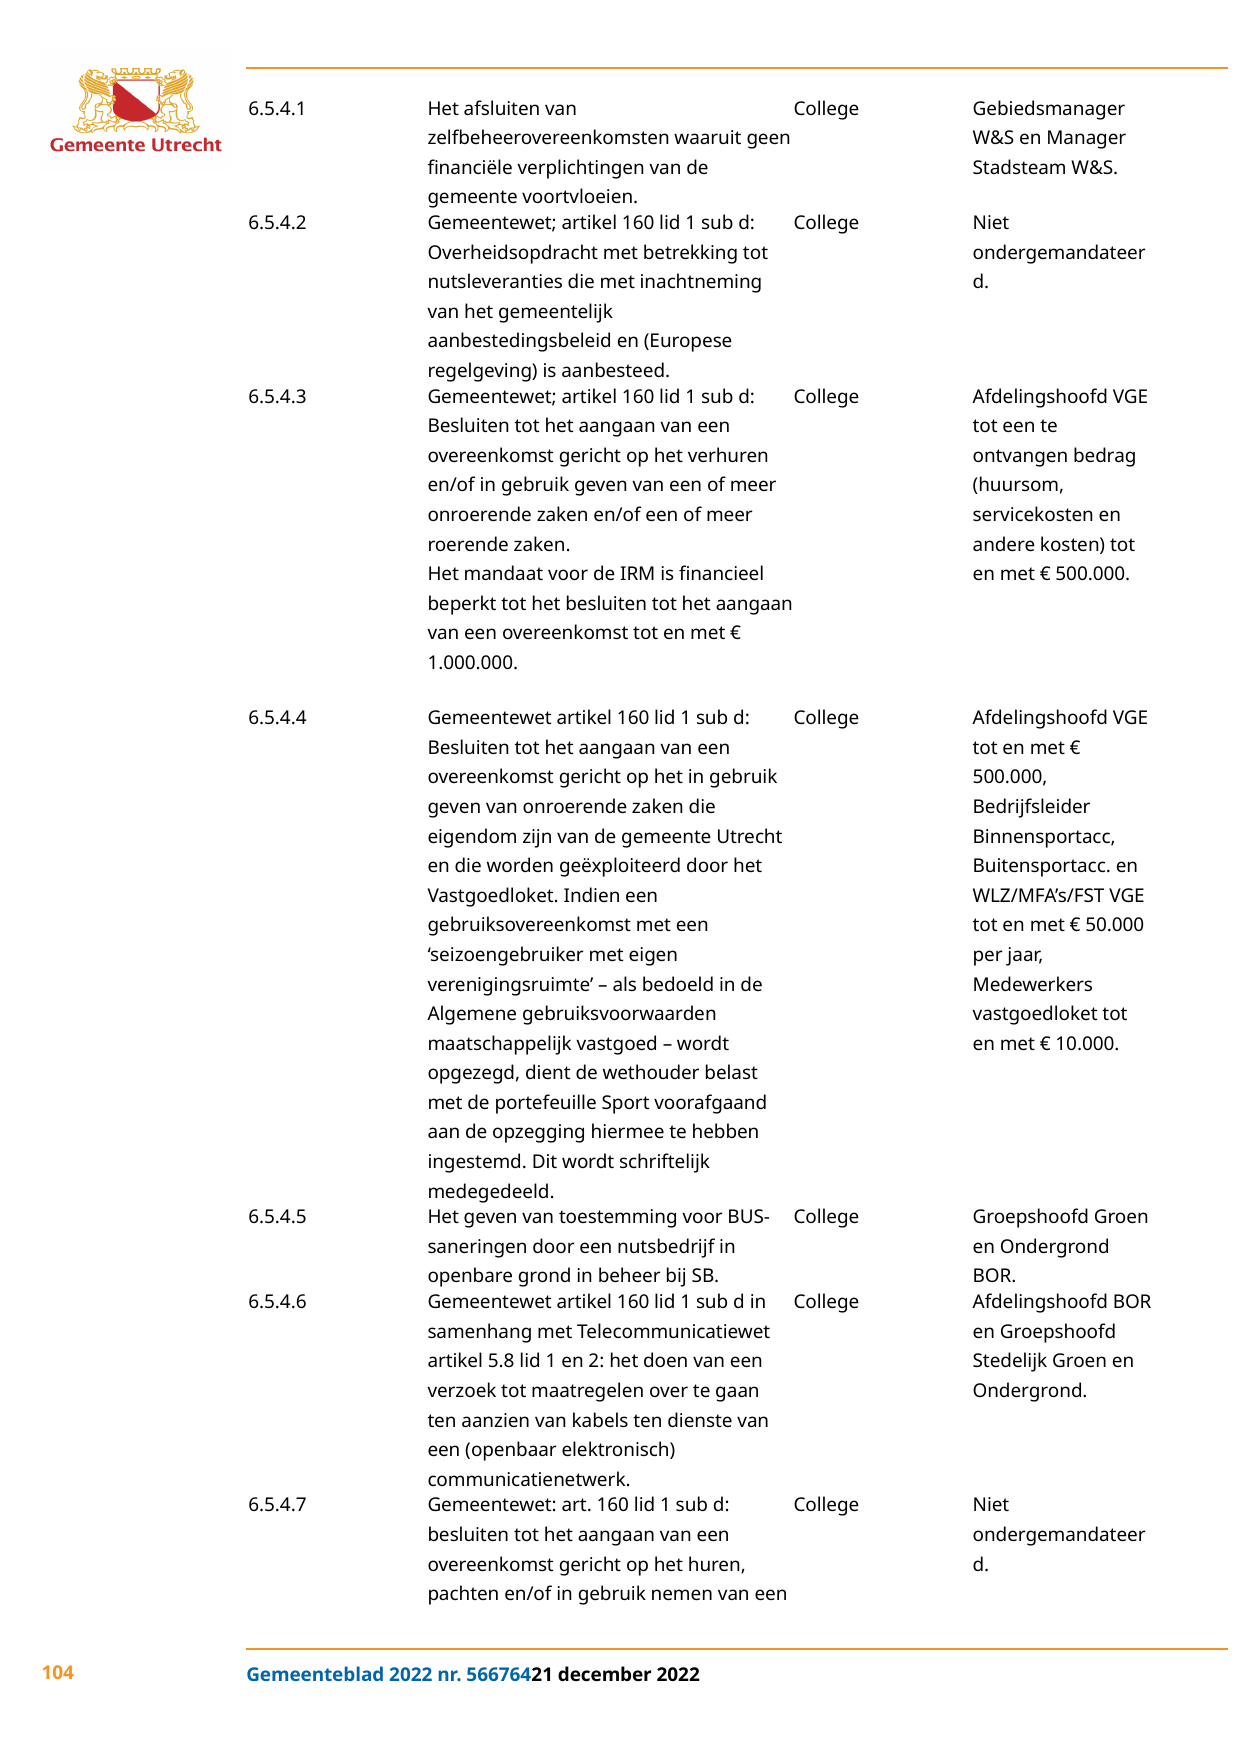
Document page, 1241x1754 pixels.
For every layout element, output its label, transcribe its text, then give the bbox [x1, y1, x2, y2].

table_cell Gemeentewet artikel 160 lid 1 sub d: Besluiten tot het aangaan van een overeenkomst gericht op het in gebruik geven van onroerende zaken die eigendom zijn van de gemeente Utrecht en die worden geëxploiteerd door het Vastgoedloket. Indien een gebruiksovereenkomst met een ‘seizoengebruiker met eigen verenigingsruimte’ – als bedoeld in de Algemene gebruiksvoorwaarden maatschappelijk vastgoed – wordt opgezegd, dient de wethouder belast met de portefeuille Sport voorafgaand aan de opzegging hiermee te hebben ingestemd. Dit wordt schriftelijk medegedeeld. [427, 705, 793, 1203]
table_cell Gebiedsmanager W&S en Manager Stadsteam W&S. [973, 95, 1152, 209]
table_cell College [793, 383, 972, 704]
table_cell Gemeentewet; artikel 160 lid 1 sub d: Besluiten tot het aangaan van een overeenkomst gericht op het verhuren en/of in gebruik geven van een of meer onroerende zaken en/of een of meer roerende zaken. Het mandaat voor de IRM is financieel beperkt tot het besluiten tot het aangaan van een overeenkomst tot en met € 1.000.000. [427, 383, 793, 704]
table_cell College [793, 209, 972, 383]
table_cell Gemeentewet: art. 160 lid 1 sub d: besluiten tot het aangaan van een overeenkomst gericht op het huren, pachten en/of in gebruik nemen van een [427, 1492, 793, 1606]
table_cell 6.5.4.1 [248, 95, 427, 209]
table_cell 6.5.4.2 [248, 209, 427, 383]
table_cell 6.5.4.4 [248, 705, 427, 1203]
table_cell Afdelingshoofd VGE tot een te ontvangen bedrag (huursom, servicekosten en andere kosten) tot en met € 500.000. [973, 383, 1152, 704]
table_cell Groepshoofd Groen en Ondergrond BOR. [973, 1204, 1152, 1288]
picture [41, 47, 231, 172]
table_cell College [793, 705, 972, 1203]
table_cell Het geven van toestemming voor BUS-saneringen door een nutsbedrijf in openbare grond in beheer bij SB. [427, 1204, 793, 1288]
table_cell Het afsluiten van zelfbeheerovereenkomsten waaruit geen financiële verplichtingen van de gemeente voortvloeien. [427, 95, 793, 209]
table_cell Niet ondergemandateerd. [973, 209, 1152, 383]
table_cell College [793, 1204, 972, 1288]
table_cell Afdelingshoofd VGE tot en met € 500.000, Bedrijfsleider Binnensportacc, Buitensportacc. en WLZ/MFA’s/FST VGE tot en met € 50.000 per jaar, Medewerkers vastgoedloket tot en met € 10.000. [973, 705, 1152, 1203]
table_cell 6.5.4.6 [248, 1289, 427, 1492]
table_cell 6.5.4.7 [248, 1492, 427, 1606]
table_cell 6.5.4.5 [248, 1204, 427, 1288]
table_cell Niet ondergemandateerd. [973, 1492, 1152, 1606]
table_cell Gemeentewet artikel 160 lid 1 sub d in samenhang met Telecommunicatiewet artikel 5.8 lid 1 en 2: het doen van een verzoek tot maatregelen over te gaan ten aanzien van kabels ten dienste van een (openbaar elektronisch) communicatienetwerk. [427, 1289, 793, 1492]
table_cell College [793, 1492, 972, 1606]
table_cell 6.5.4.3 [248, 383, 427, 704]
table_cell Afdelingshoofd BOR en Groepshoofd Stedelijk Groen en Ondergrond. [973, 1289, 1152, 1492]
table_cell College [793, 1289, 972, 1492]
table_cell College [793, 95, 972, 209]
table_cell Gemeentewet; artikel 160 lid 1 sub d: Overheidsopdracht met betrekking tot nutsleveranties die met inachtneming van het gemeentelijk aanbestedingsbeleid en (Europese regelgeving) is aanbesteed. [427, 209, 793, 383]
